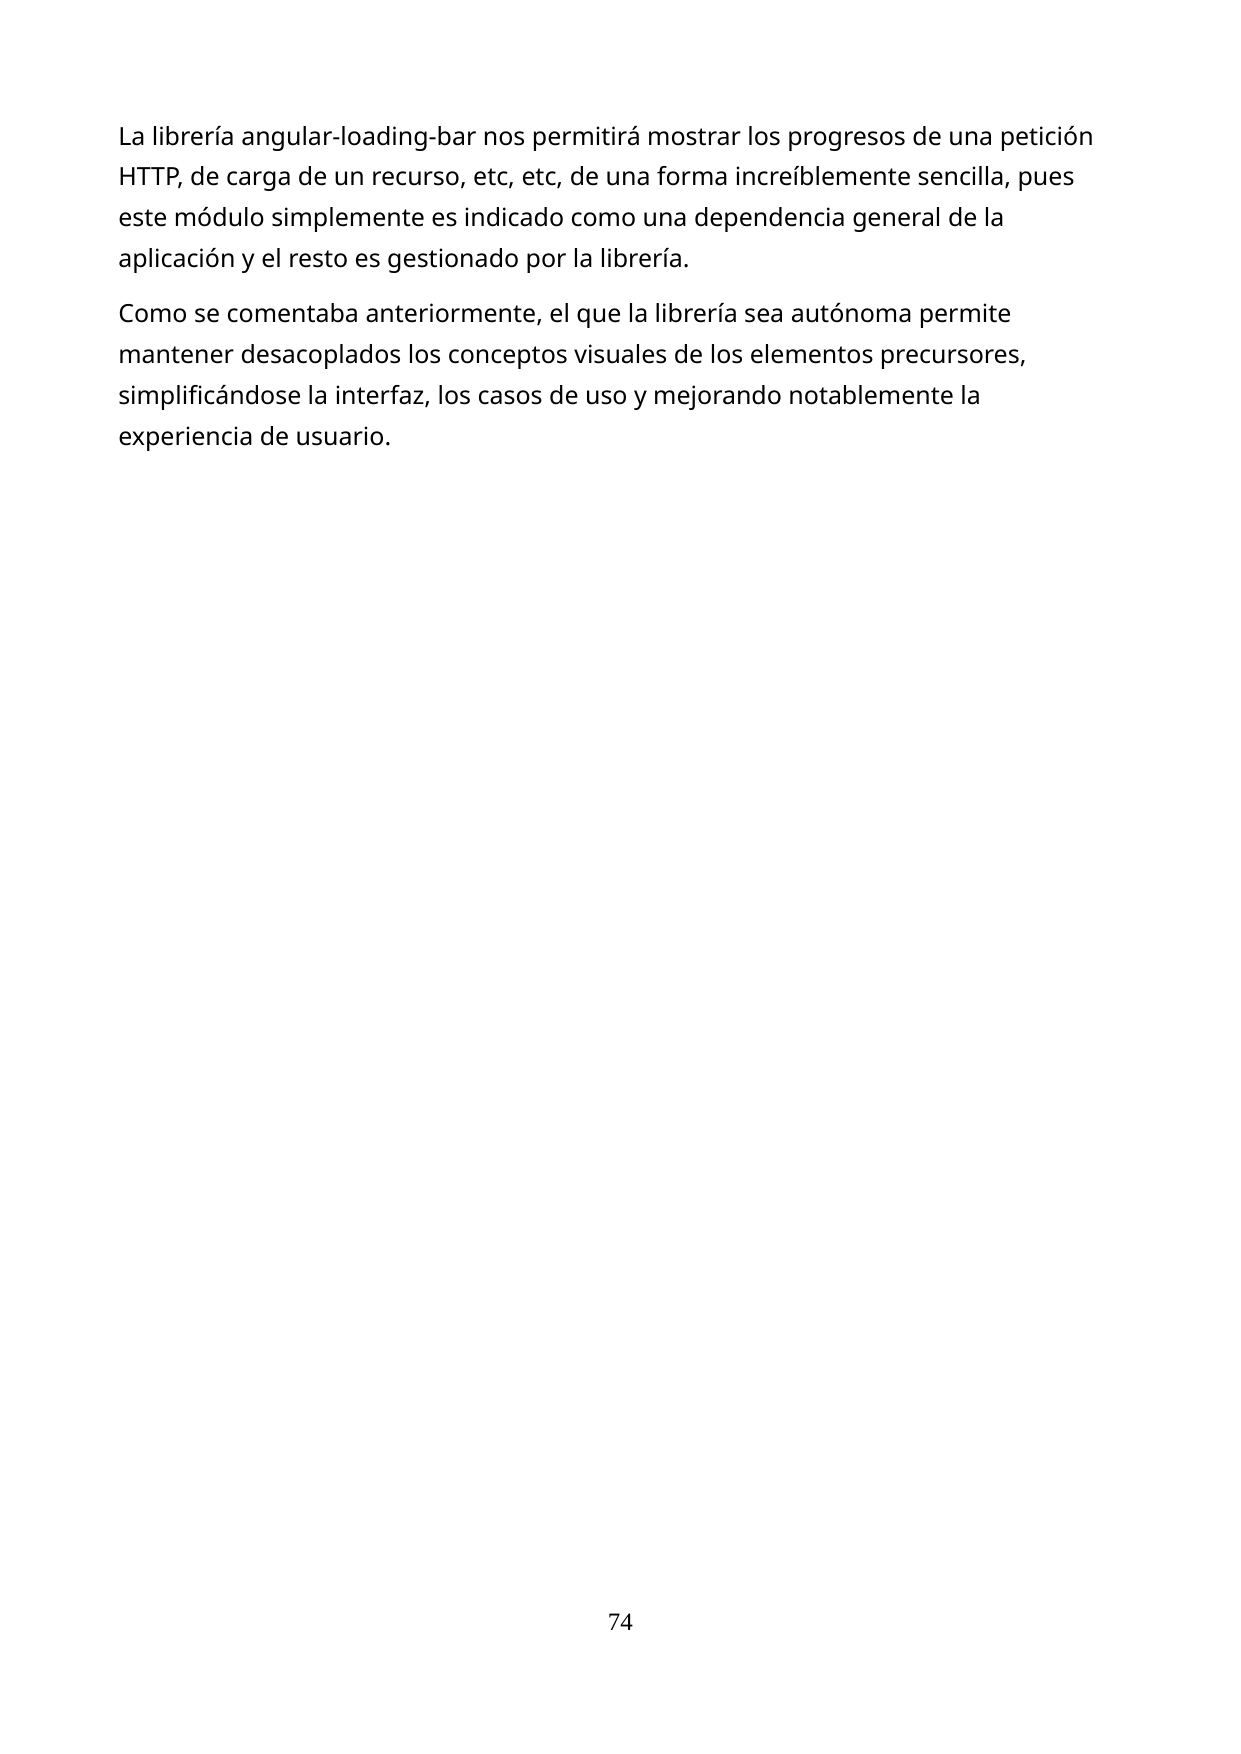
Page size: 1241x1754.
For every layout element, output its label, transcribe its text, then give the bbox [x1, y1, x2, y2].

text Como se comentaba anteriormente, el que la librería sea autónoma permite mantener desacoplados los conceptos visuales de los elementos precursores, simplificándose la interfaz, los casos de uso y mejorando notablemente la experiencia de usuario. [118, 296, 1122, 453]
text La librería angular-loading-bar nos permitirá mostrar los progresos de una petición HTTP, de carga de un recurso, etc, etc, de una forma increíblemente sencilla, pues este módulo simplemente es indicado como una dependencia general de la aplicación y el resto es gestionado por la librería. [118, 118, 1122, 275]
